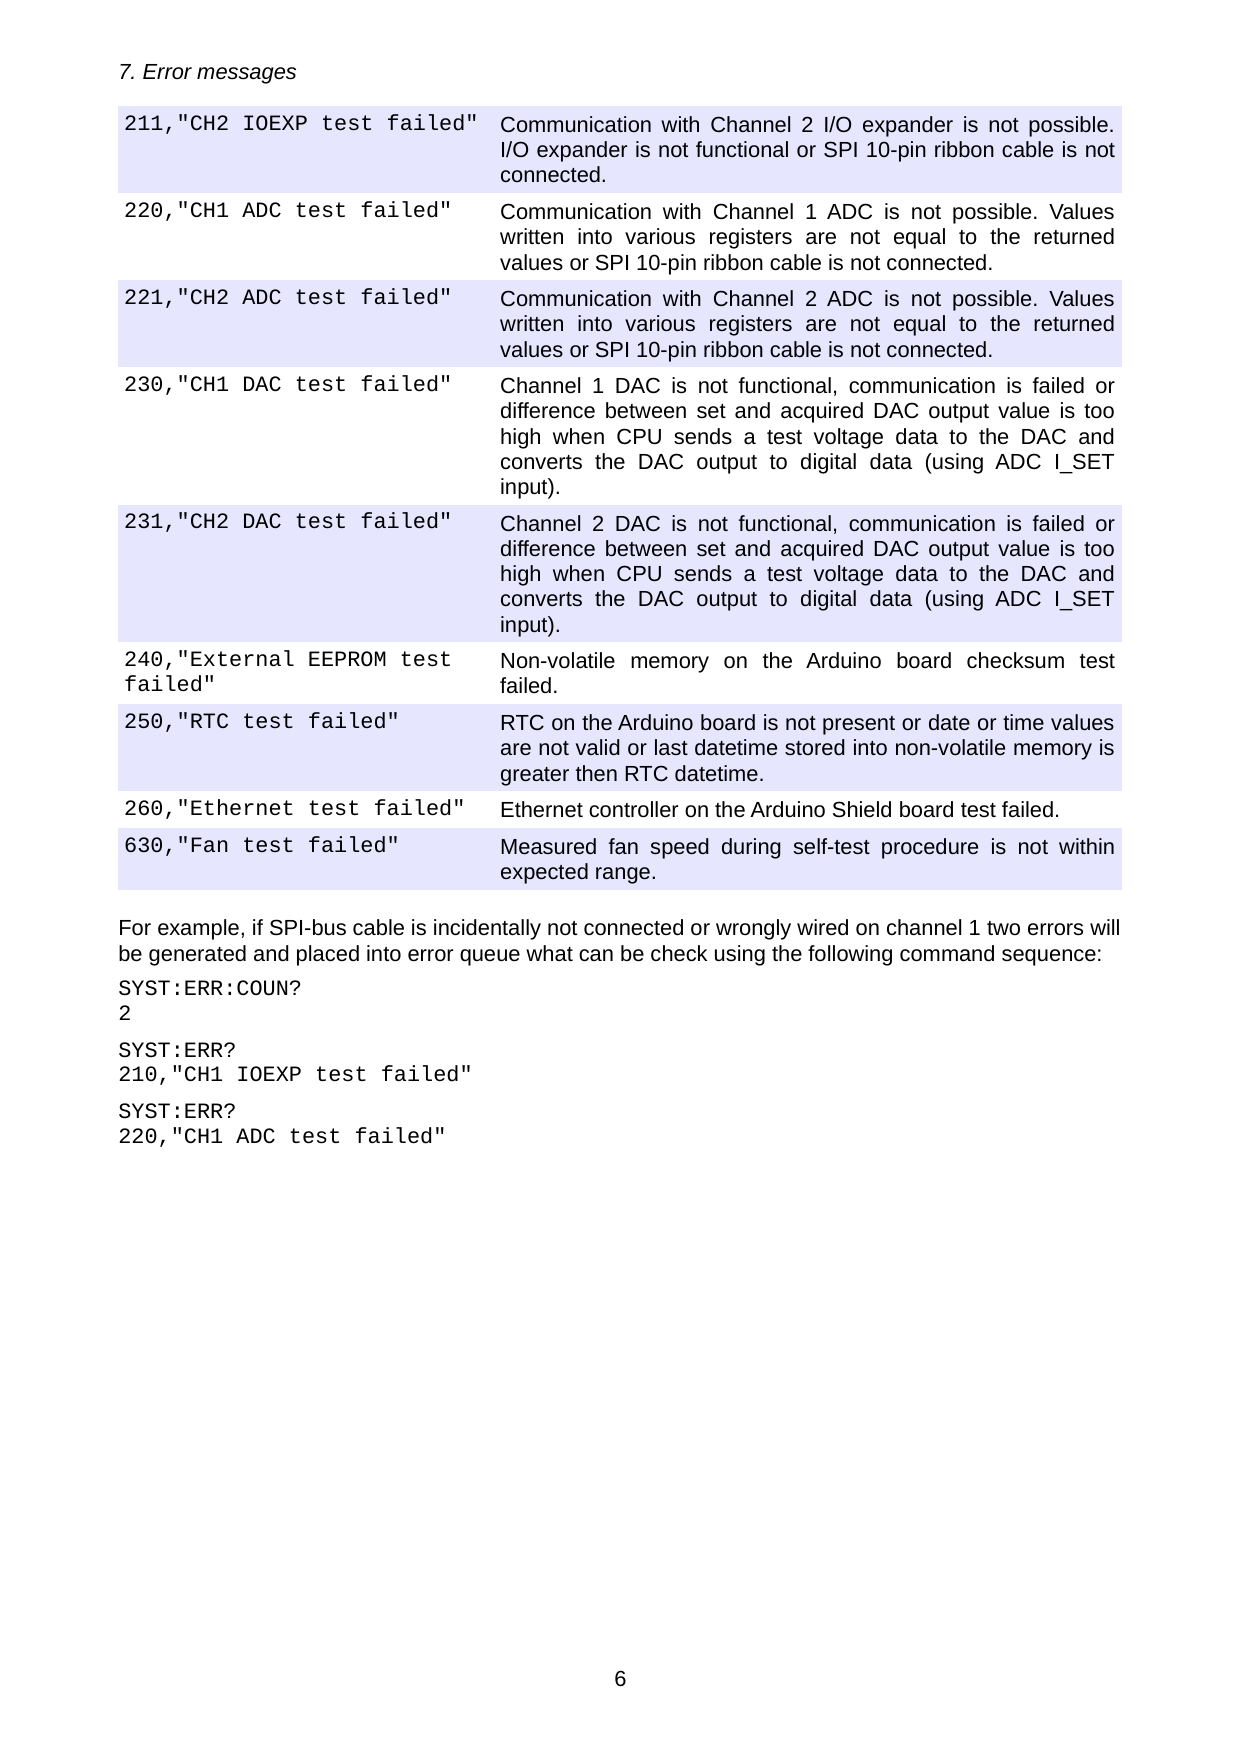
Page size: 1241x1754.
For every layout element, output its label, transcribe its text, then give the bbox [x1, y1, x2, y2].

table_cell 260,"Ethernet test failed" [118, 791, 494, 828]
table_cell Communication with Channel 2 ADC is not possible. Values written into various registers are not equal to the returned values or SPI 10-pin ribbon cable is not connected. [494, 280, 1122, 367]
text SYST:ERR? [118, 1100, 1122, 1125]
table_cell 240,"External EEPROM test failed" [118, 643, 494, 704]
table_cell 221,"CH2 ADC test failed" [118, 280, 494, 367]
text SYST:ERR:COUN? [118, 977, 1122, 1002]
text 210,"CH1 IOEXP test failed" [118, 1063, 1122, 1088]
table_cell Communication with Channel 1 ADC is not possible. Values written into various registers are not equal to the returned values or SPI 10-pin ribbon cable is not connected. [494, 193, 1122, 280]
text 2 [118, 1002, 1122, 1027]
table_cell 630,"Fan test failed" [118, 828, 494, 890]
table_cell Communication with Channel 2 I/O expander is not possible. I/O expander is not functional or SPI 10-pin ribbon cable is not connected. [494, 106, 1122, 193]
table_cell 250,"RTC test failed" [118, 704, 494, 791]
table_cell 231,"CH2 DAC test failed" [118, 505, 494, 642]
table_cell 211,"CH2 IOEXP test failed" [118, 106, 494, 193]
text For example, if SPI-bus cable is incidentally not connected or wrongly wired on channel 1 two errors will be generated and placed into error queue what can be check using the following command sequence: [118, 915, 1122, 966]
table_cell 230,"CH1 DAC test failed" [118, 368, 494, 505]
text SYST:ERR? [118, 1039, 1122, 1063]
table_cell Measured fan speed during self-test procedure is not within expected range. [494, 828, 1122, 890]
table_cell Non-volatile memory on the Arduino board checksum test failed. [494, 643, 1122, 704]
table_cell Ethernet controller on the Arduino Shield board test failed. [494, 791, 1122, 828]
table_cell Channel 2 DAC is not functional, communication is failed or difference between set and acquired DAC output value is too high when CPU sends a test voltage data to the DAC and converts the DAC output to digital data (using ADC I_SET input). [494, 505, 1122, 642]
text 220,"CH1 ADC test failed" [118, 1125, 1122, 1150]
table_cell RTC on the Arduino board is not present or date or time values are not valid or last datetime stored into non-volatile memory is greater then RTC datetime. [494, 704, 1122, 791]
table_cell 220,"CH1 ADC test failed" [118, 193, 494, 280]
table_cell Channel 1 DAC is not functional, communication is failed or difference between set and acquired DAC output value is too high when CPU sends a test voltage data to the DAC and converts the DAC output to digital data (using ADC I_SET input). [494, 368, 1122, 505]
